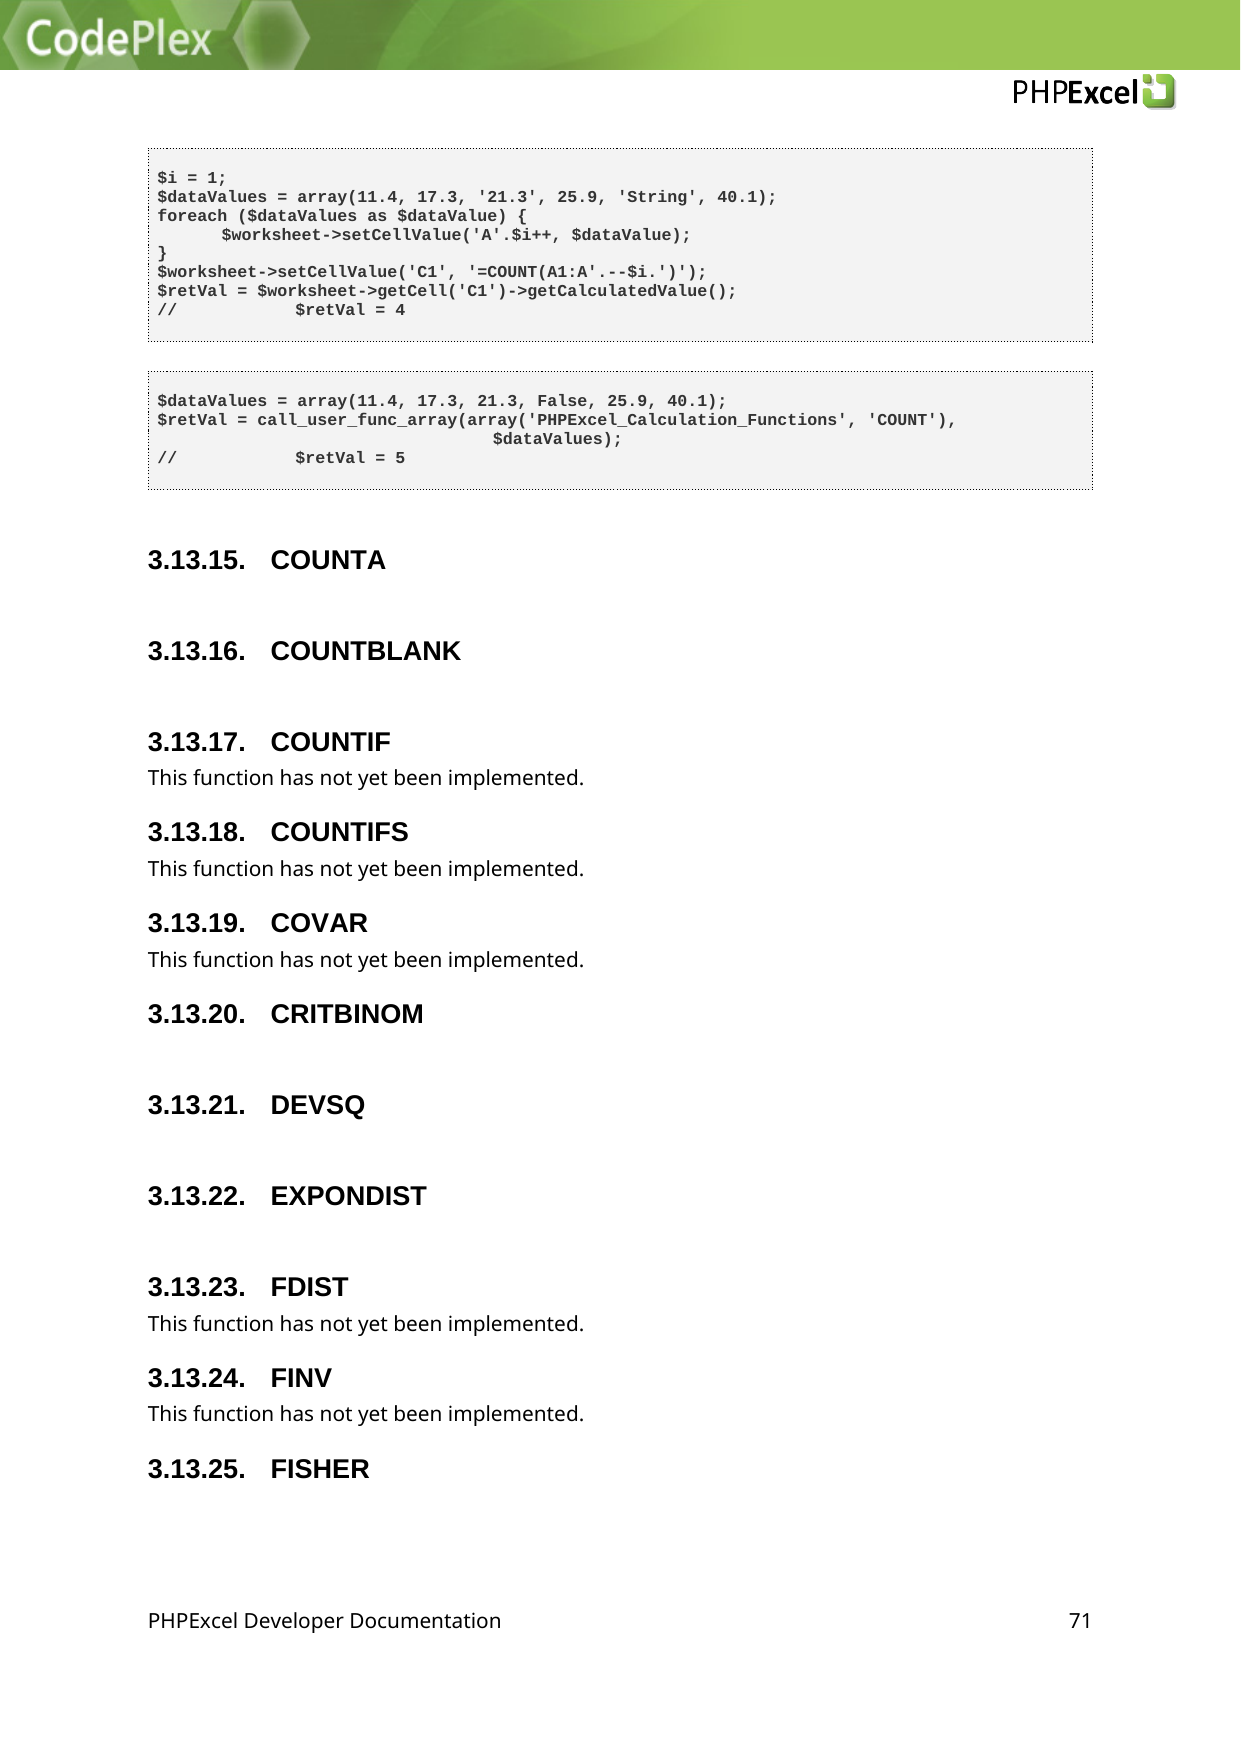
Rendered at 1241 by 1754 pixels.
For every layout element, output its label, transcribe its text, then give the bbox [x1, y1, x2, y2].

text $dataValues = array(11.4, 17.3, 21.3, False, 25.9, 40.1); [148, 390, 1093, 408]
text This function has not yet been implemented. [148, 1399, 1093, 1428]
text $dataValues = array(11.4, 17.3, '21.3', 25.9, 'String', 40.1); [148, 185, 1093, 204]
text $worksheet->setCellValue('A'.$i++, $dataValue); [148, 223, 1093, 242]
subtitle DEVSQ [148, 1089, 1093, 1121]
text $i = 1; [148, 166, 1093, 185]
subtitle FINV [148, 1362, 1093, 1393]
subtitle CRITBINOM [148, 998, 1093, 1029]
text This function has not yet been implemented. [148, 945, 1093, 973]
subtitle FDIST [148, 1271, 1093, 1302]
text // $retVal = 5 [148, 446, 1093, 465]
text foreach ($dataValues as $dataValue) { [148, 204, 1093, 223]
text This function has not yet been implemented. [148, 1309, 1093, 1337]
text $retVal = call_user_func_array(array('PHPExcel_Calculation_Functions', 'COUNT'), [148, 408, 1093, 427]
text // $retVal = 4 [148, 298, 1093, 317]
text } [148, 242, 1093, 261]
subtitle COUNTIF [148, 726, 1093, 757]
text $retVal = $worksheet->getCell('C1')->getCalculatedValue(); [148, 279, 1093, 298]
subtitle COUNTIFS [148, 816, 1093, 848]
text $dataValues); [148, 427, 1093, 446]
subtitle FISHER [148, 1453, 1093, 1484]
text $worksheet->setCellValue('C1', '=COUNT(A1:A'.--$i.')'); [148, 261, 1093, 279]
text This function has not yet been implemented. [148, 854, 1093, 882]
subtitle EXPONDIST [148, 1180, 1093, 1211]
subtitle COVAR [148, 907, 1093, 939]
subtitle COUNTA [148, 544, 1093, 575]
text This function has not yet been implemented. [148, 763, 1093, 791]
subtitle COUNTBLANK [148, 634, 1093, 666]
